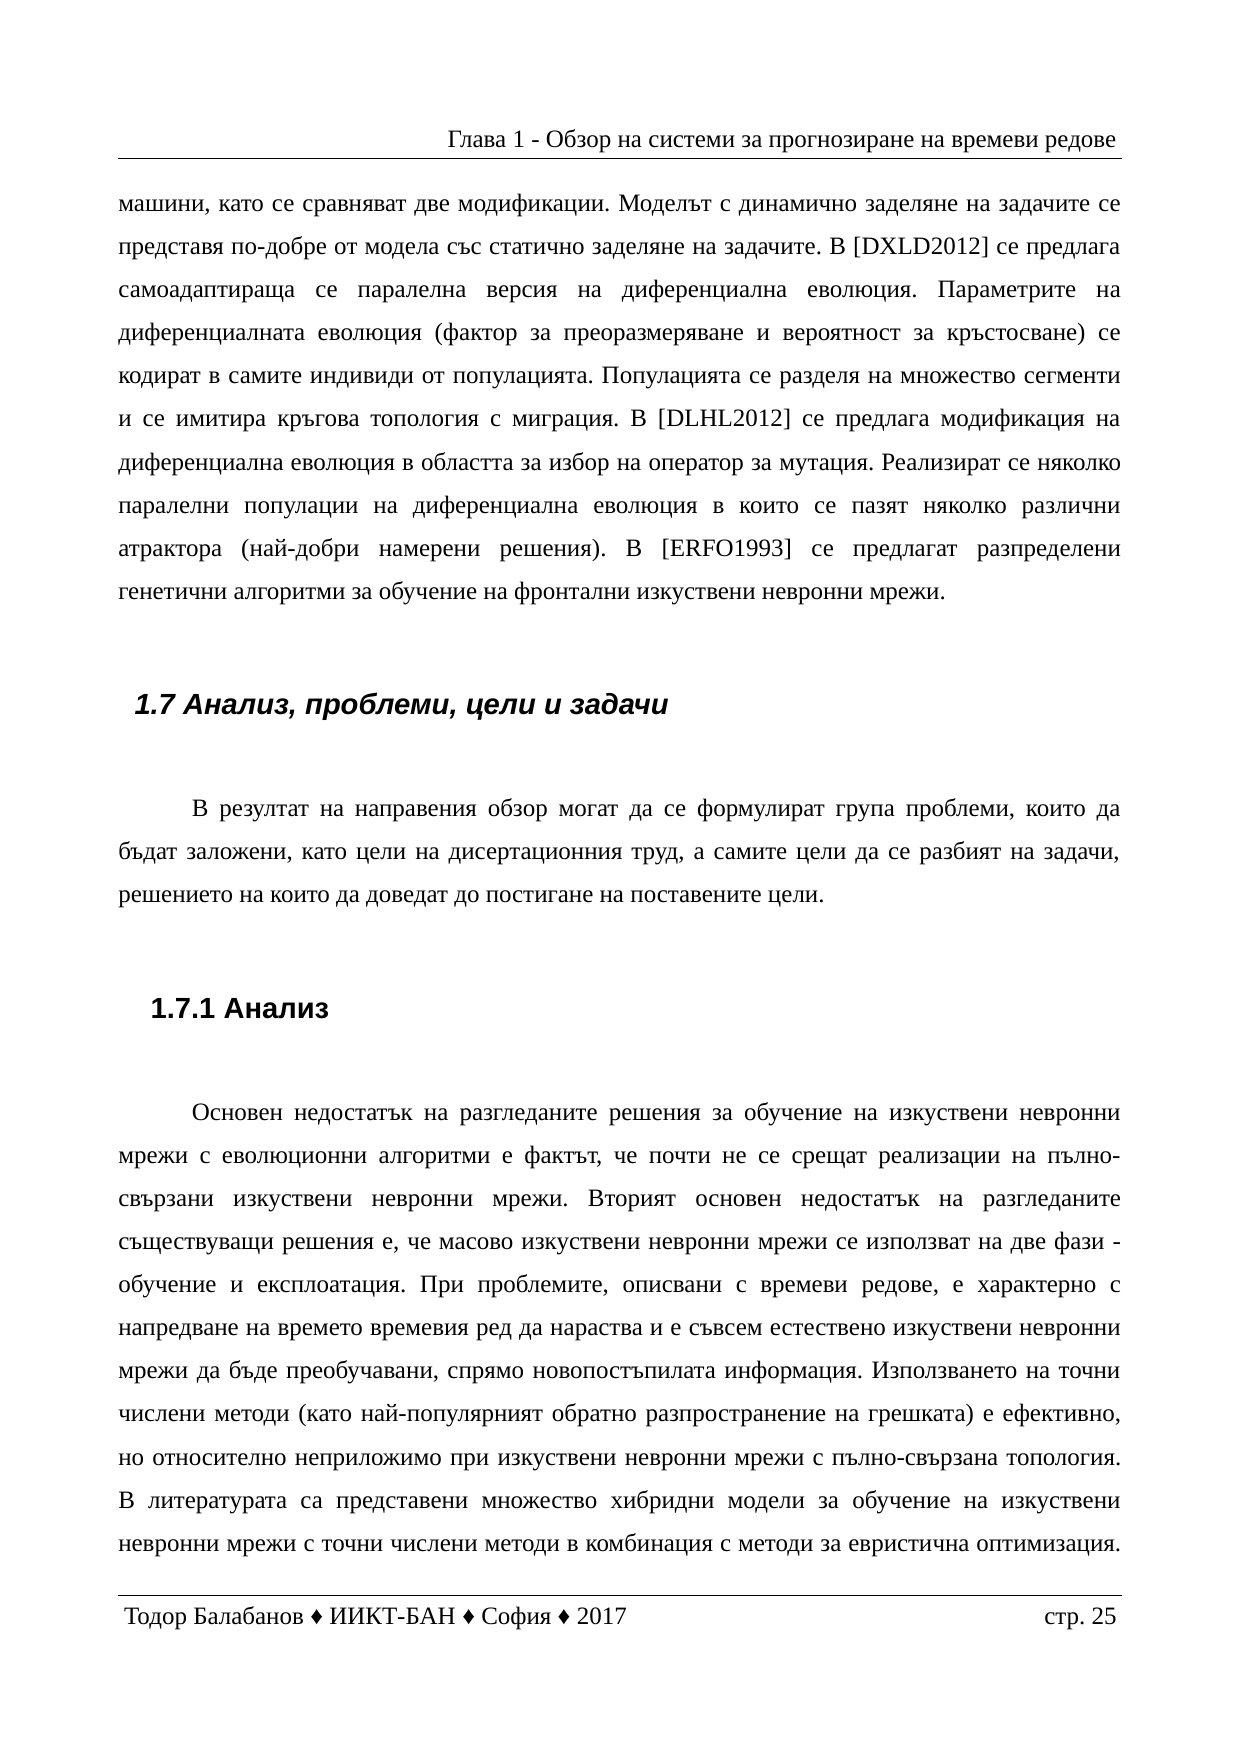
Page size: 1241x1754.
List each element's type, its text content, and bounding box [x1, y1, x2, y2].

subtitle 1.7 Анализ, проблеми, цели и задачи [118, 687, 1122, 721]
text машини, като се сравняват две модификации. Моделът с динамично заделяне на задачите се представя по-добре от модела със статично заделяне на задачите. В [DXLD2012] се предлага самоадаптираща се паралелна версия на диференциална еволюция. Параметрите на диференциалната еволюция (фактор за преоразмеряване и вероятност за кръстосване) се кодират в самите индивиди от популацията. Популацията се разделя на множество сегменти и се имитира кръгова топология с миграция. В [DLHL2012] се предлага модификация на диференциална еволюция в областта за избор на оператор за мутация. Реализират се няколко паралелни популации на диференциална еволюция в които се пазят няколко различни атрактора (най-добри намерени решения). В [ERFO1993] се предлагат разпределени генетични алгоритми за обучение на фронтални изкуствени невронни мрежи. [118, 188, 1122, 605]
text В резултат на направения обзор могат да се формулират група проблеми, които да бъдат заложени, като цели на дисертационния труд, а самите цели да се разбият на задачи, решението на които да доведат до постигане на поставените цели. [118, 793, 1122, 908]
text Основен недостатък на разгледаните решения за обучение на изкуствени невронни мрежи с еволюционни алгоритми е фактът, че почти не се срещат реализации на пълно-свързани изкуствени невронни мрежи. Вторият основен недостатък на разгледаните съществуващи решения е, че масово изкуствени невронни мрежи се използват на две фази - обучение и експлоатация. При проблемите, описвани с времеви редове, е характерно с напредване на времето времевия ред да нараства и е съвсем естествено изкуствени невронни мрежи да бъде преобучавани, спрямо новопостъпилата информация. Използването на точни числени методи (като най-популярният обратно разпространение на грешката) е ефективно, но относително неприложимо при изкуствени невронни мрежи с пълно-свързана топология. В литературата са представени множество хибридни модели за обучение на изкуствени невронни мрежи с точни числени методи в комбинация с методи за евристична оптимизация. [118, 1097, 1122, 1557]
subtitle 1.7.1 Анализ [118, 991, 1122, 1024]
